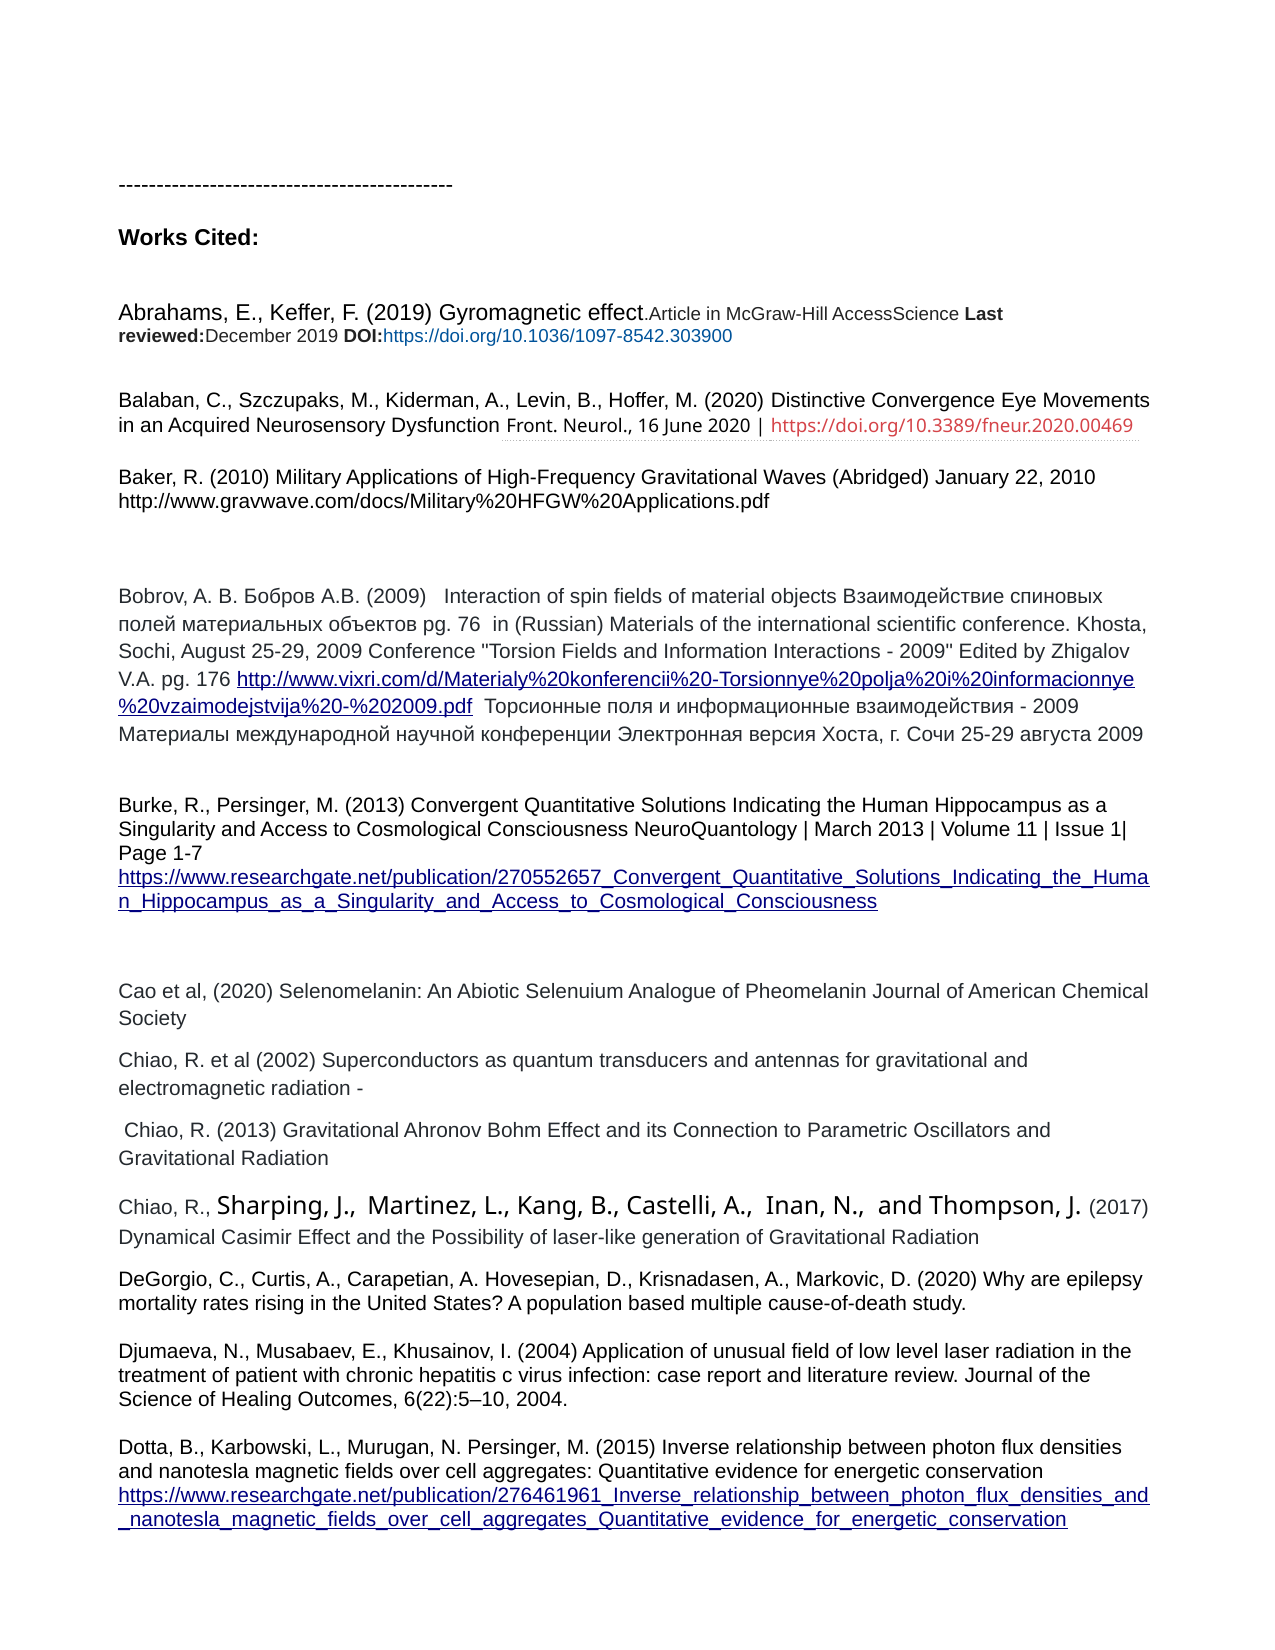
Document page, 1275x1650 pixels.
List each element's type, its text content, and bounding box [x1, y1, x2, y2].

subtitle Abrahams, E., Keffer, F. (2019) Gyromagnetic effect.Article in McGraw-Hill AccessScience Last reviewed:December 2019 DOI:https://doi.org/10.1036/1097-8542.303900 [118, 299, 1157, 347]
text Burke, R., Persinger, M. (2013) Convergent Quantitative Solutions Indicating the Human Hippocampus as a Singularity and Access to Cosmological Consciousness NeuroQuantology | March 2013 | Volume 11 | Issue 1| Page 1-7 https://www.researchgate.net/publication/270552657_Convergent_Quantitative_Solutions_Indicating_the_Human_Hippocampus_as_a_Singularity_and_Access_to_Cosmological_Consciousness [118, 793, 1157, 913]
text Works Cited: [118, 223, 1157, 250]
text -------------------------------------------- [118, 171, 1157, 197]
text Dotta, B., Karbowski, L., Murugan, N. Persinger, M. (2015) Inverse relationship between photon flux densities and nanotesla magnetic fields over cell aggregates: Quantitative evidence for energetic conservation https://www.researchgate.net/publication/276461961_Inverse_relationship_between_photon_flux_densities_and_nanotesla_magnetic_fields_over_cell_aggregates_Quantitative_evidence_for_energetic_conservation [118, 1435, 1157, 1531]
text Cao et al, (2020) Selenomelanin: An Abiotic Selenuium Analogue of Pheomelanin Journal of American Chemical Society [118, 979, 1157, 1030]
text Chiao, R., Sharping, J., Martinez, L., Kang, B., Castelli, A., Inan, N., and Thompson, J. (2017) Dynamical Casimir Effect and the Possibility of laser-like generation of Gravitational Radiation [118, 1187, 1157, 1249]
text Baker, R. (2010) Military Applications of High-Frequency Gravitational Waves (Abridged) January 22, 2010 http://www.gravwave.com/docs/Military%20HFGW%20Applications.pdf [118, 464, 1157, 512]
text DeGorgio, C., Curtis, A., Carapetian, A. Hovesepian, D., Krisnadasen, A., Markovic, D. (2020) Why are epilepsy mortality rates rising in the United States? A population based multiple cause-of-death study. [118, 1267, 1157, 1315]
text Balaban, C., Szczupaks, M., Kiderman, A., Levin, B., Hoffer, M. (2020) Distinctive Convergence Eye Movements in an Acquired Neurosensory Dysfunction Front. Neurol., 16 June 2020 | https://doi.org/10.3389/fneur.2020.00469 [118, 388, 1157, 441]
text Chiao, R. et al (2002) Superconductors as quantum transducers and antennas for gravitational and electromagnetic radiation - [118, 1048, 1157, 1100]
text Djumaeva, N., Musabaev, E., Khusainov, I. (2004) Application of unusual field of low level laser radiation in the treatment of patient with chronic hepatitis c virus infection: case report and literature review. Journal of the Science of Healing Outcomes, 6(22):5–10, 2004. [118, 1339, 1157, 1411]
text Chiao, R. (2013) Gravitational Ahronov Bohm Effect and its Connection to Parametric Oscillators and Gravitational Radiation [118, 1118, 1157, 1169]
text Bobrov, A. B. Бобров А.В. (2009) Interaction of spin fields of material objects Взаимодействие спиновых полей материальных объектов pg. 76 in (Russian) Materials of the international scientific conference. Khosta, Sochi, August 25-29, 2009 Conference "Torsion Fields and Information Interactions - 2009" Edited by Zhigalov V.A. pg. 176 http://www.vixri.com/d/Materialy%20konferencii%20-Torsionnye%20polja%20i%20informacionnye%20vzaimodejstvija%20-%202009.pdf Торсионные поля и информационные взаимодействия - 2009 Материалы международной научной конференции Электронная версия Хоста, г. Сочи 25-29 августа 2009 [118, 584, 1157, 745]
